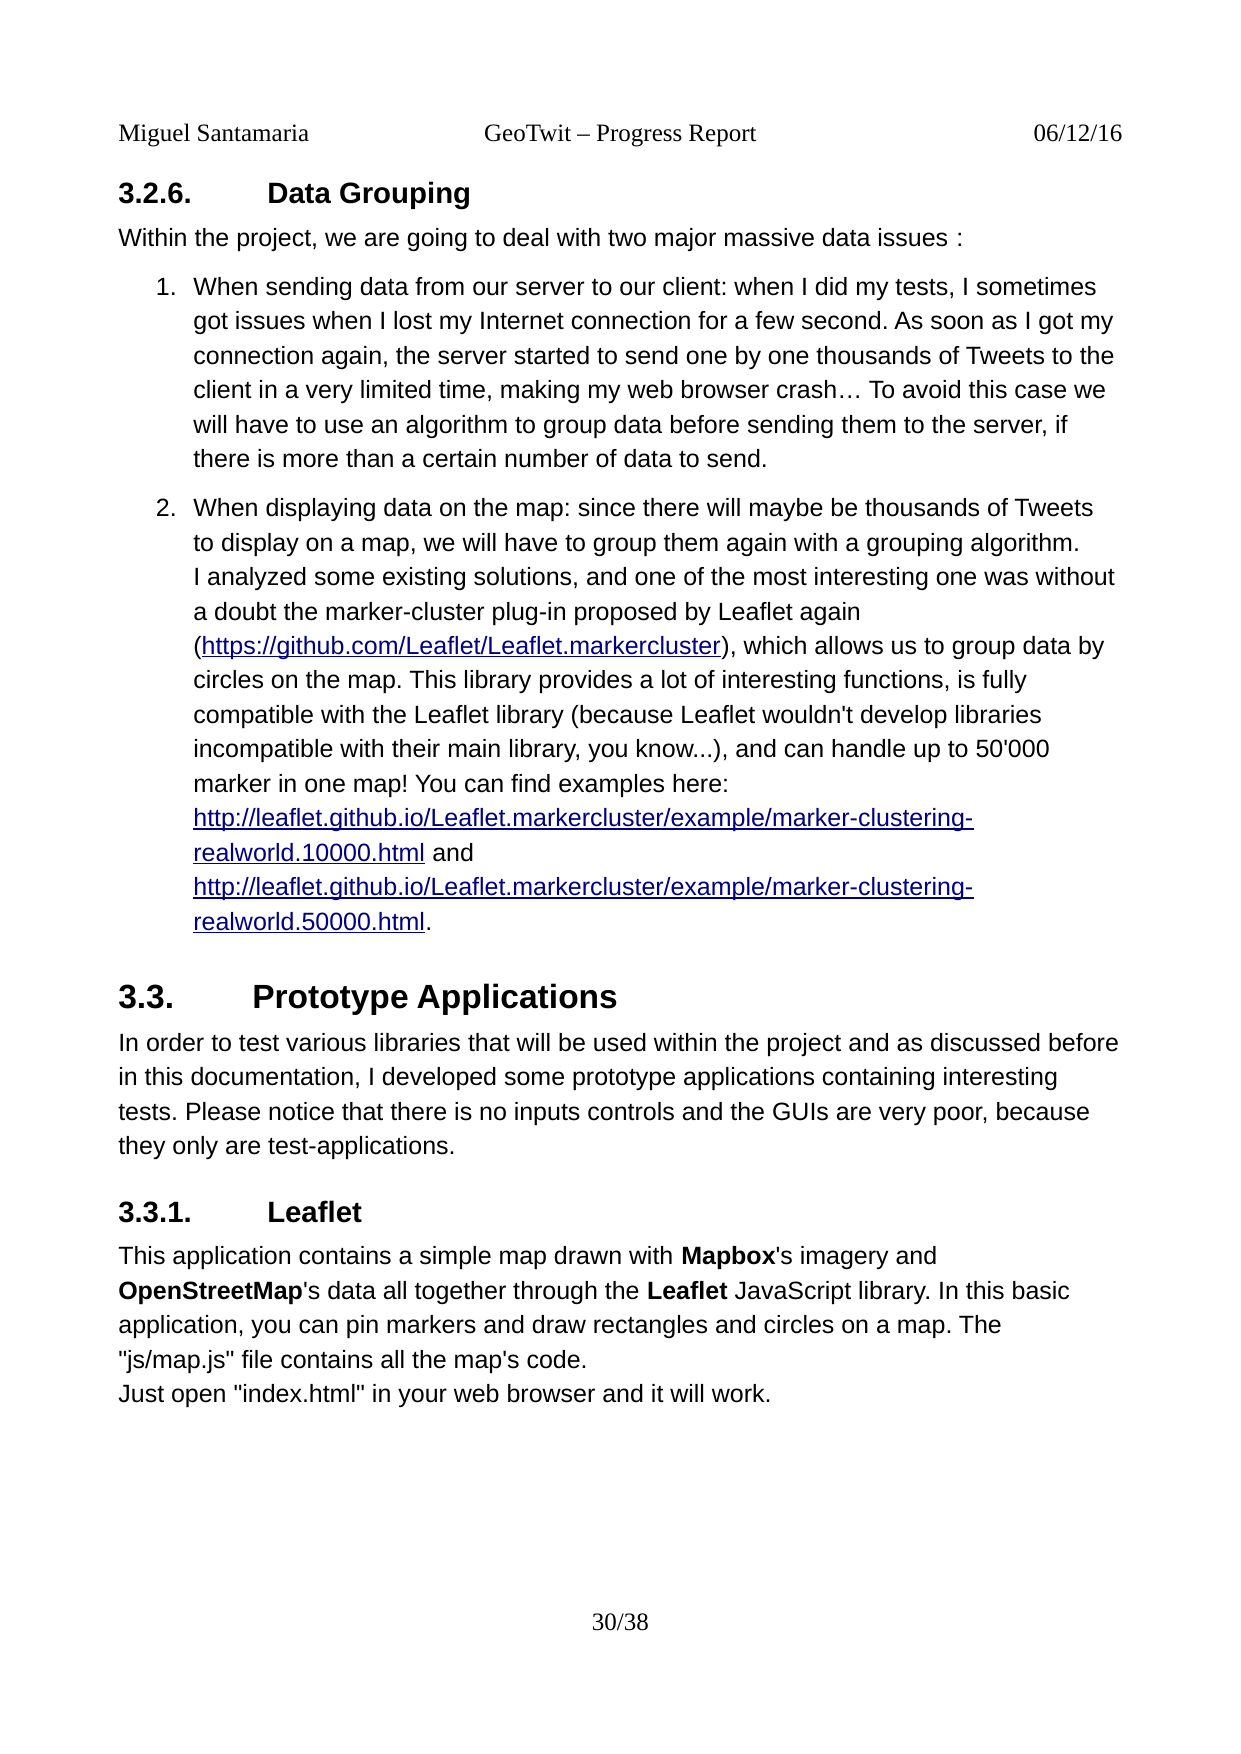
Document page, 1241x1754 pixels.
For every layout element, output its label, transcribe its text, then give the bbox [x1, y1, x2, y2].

list When sending data from our server to our client: when I did my tests, I sometimes got issues when I lost my Internet connection for a few second. As soon as I got my connection again, the server started to send one by one thousands of Tweets to the client in a very limited time, making my web browser crash… To avoid this case we will have to use an algorithm to group data before sending them to the server, if there is more than a certain number of data to send. [156, 272, 1122, 473]
text Within the project, we are going to deal with two major massive data issues : [118, 223, 1122, 251]
subtitle Prototype Applications [118, 977, 1122, 1015]
text This application contains a simple map drawn with Mapbox's imagery and OpenStreetMap's data all together through the Leaflet JavaScript library. In this basic application, you can pin markers and draw rectangles and circles on a map. The "js/map.js" file contains all the map's code. Just open "index.html" in your web browser and it will work. [118, 1241, 1122, 1408]
text In order to test various libraries that will be used within the project and as discussed before in this documentation, I developed some prototype applications containing interesting tests. Please notice that there is no inputs controls and the GUIs are very poor, because they only are test-applications. [118, 1028, 1122, 1160]
subtitle Data Grouping [118, 176, 1122, 210]
list When displaying data on the map: since there will maybe be thousands of Tweets to display on a map, we will have to group them again with a grouping algorithm. I analyzed some existing solutions, and one of the most interesting one was without a doubt the marker-cluster plug-in proposed by Leaflet again (https://github.com/Leaflet/Leaflet.markercluster), which allows us to group data by circles on the map. This library provides a lot of interesting functions, is fully compatible with the Leaflet library (because Leaflet wouldn't develop libraries incompatible with their main library, you know...), and can handle up to 50'000 marker in one map! You can find examples here: http://leaflet.github.io/Leaflet.markercluster/example/marker-clustering-realworld.10000.html and http://leaflet.github.io/Leaflet.markercluster/example/marker-clustering-realworld.50000.html. [156, 493, 1122, 936]
subtitle Leaflet [118, 1195, 1122, 1229]
